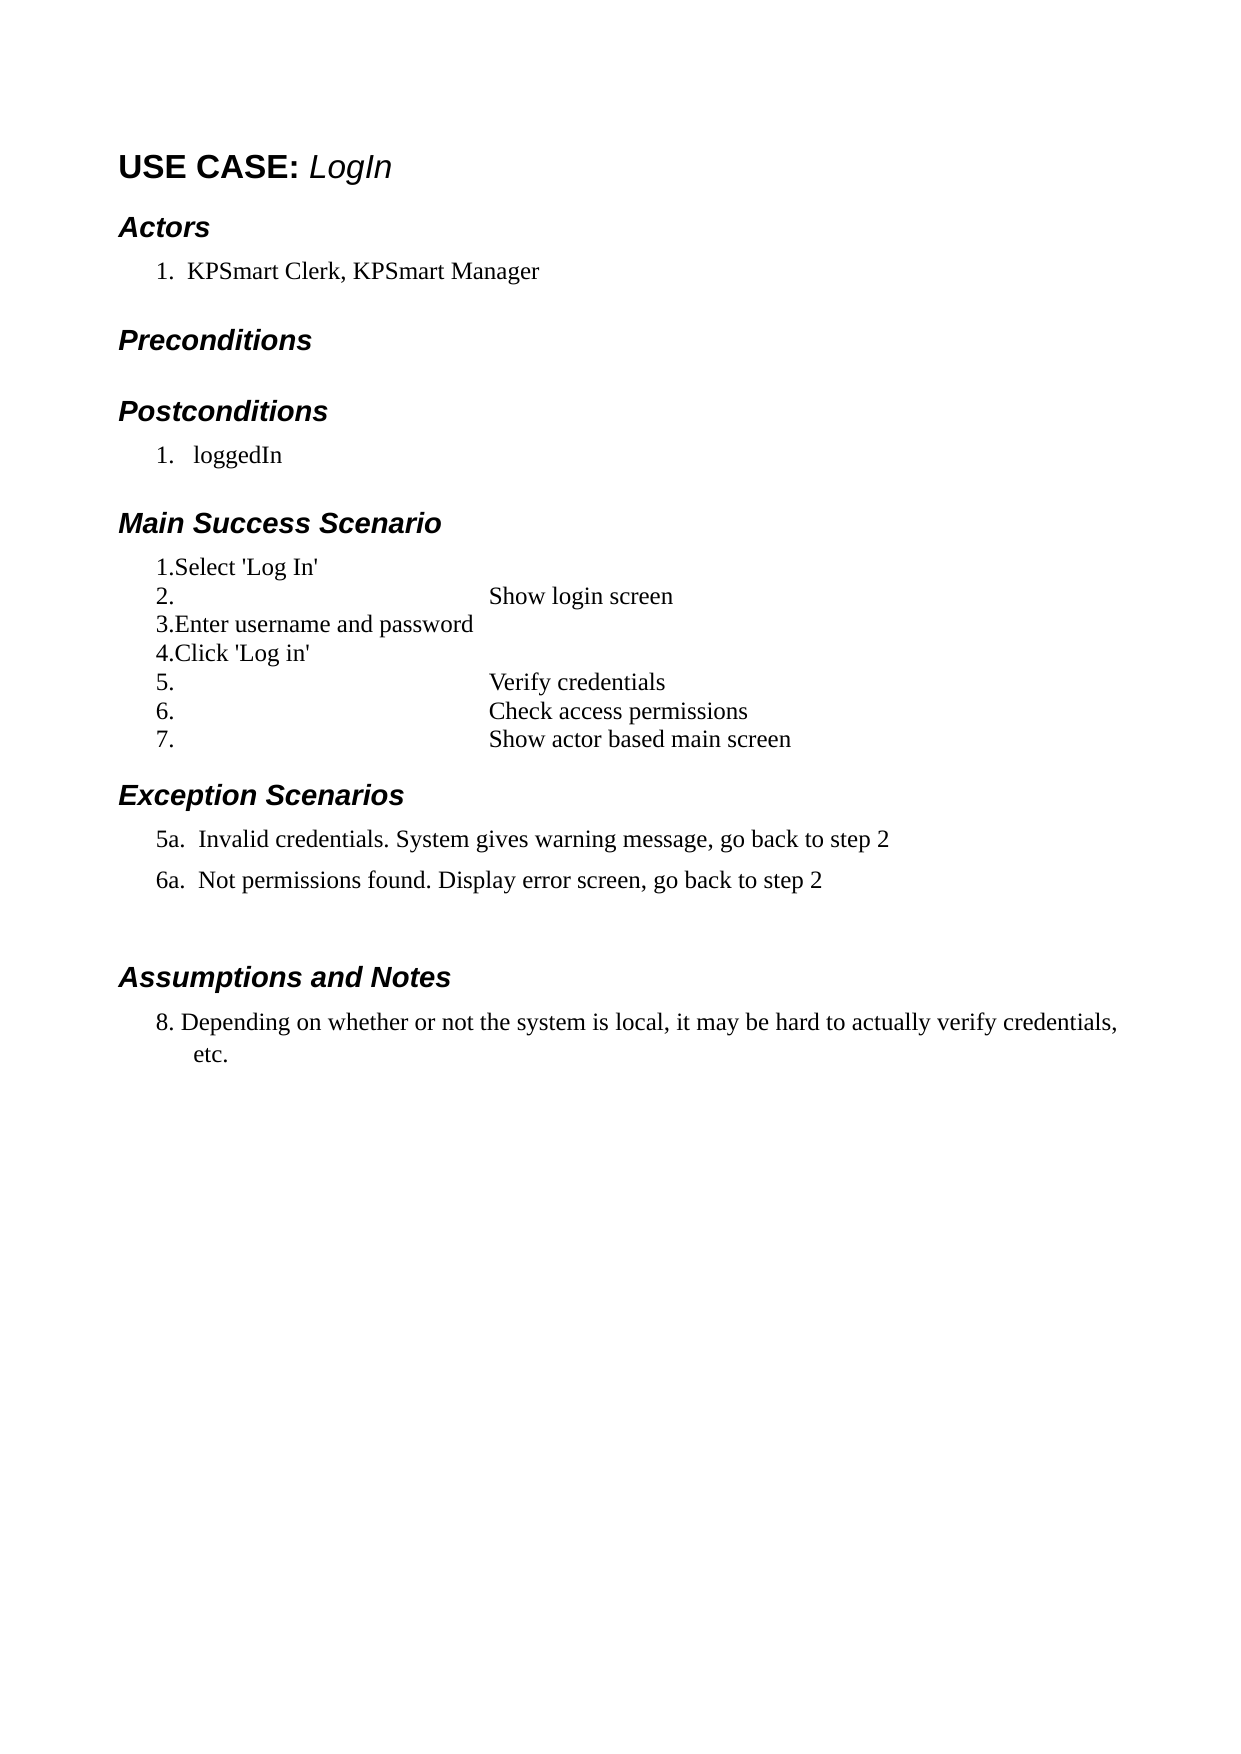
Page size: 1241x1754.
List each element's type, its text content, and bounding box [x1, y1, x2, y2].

text Actors [118, 210, 1122, 244]
text 1. loggedIn [156, 440, 1122, 468]
list Verify credentials [156, 667, 1122, 696]
list Show login screen [156, 581, 1122, 609]
list Check access permissions [156, 696, 1122, 724]
text USE CASE: LogIn [118, 147, 1122, 185]
list Show actor based main screen [156, 724, 1122, 753]
text Exception Scenarios [118, 778, 1122, 812]
text Assumptions and Notes [118, 961, 1122, 994]
list Depending on whether or not the system is local, it may be hard to actually verify credentials, etc. [156, 1007, 1122, 1068]
list Enter username and password [156, 609, 1122, 638]
text 1. KPSmart Clerk, KPSmart Manager [156, 256, 1122, 285]
text 5a. Invalid credentials. System gives warning message, go back to step 2 [156, 824, 1122, 853]
text Main Success Scenario [118, 506, 1122, 539]
list Click 'Log in' [156, 638, 1122, 667]
text 6a. Not permissions found. Display error screen, go back to step 2 [156, 866, 1122, 894]
list Select 'Log In' [156, 552, 1122, 581]
text Postconditions [118, 394, 1122, 427]
text Preconditions [118, 323, 1122, 356]
